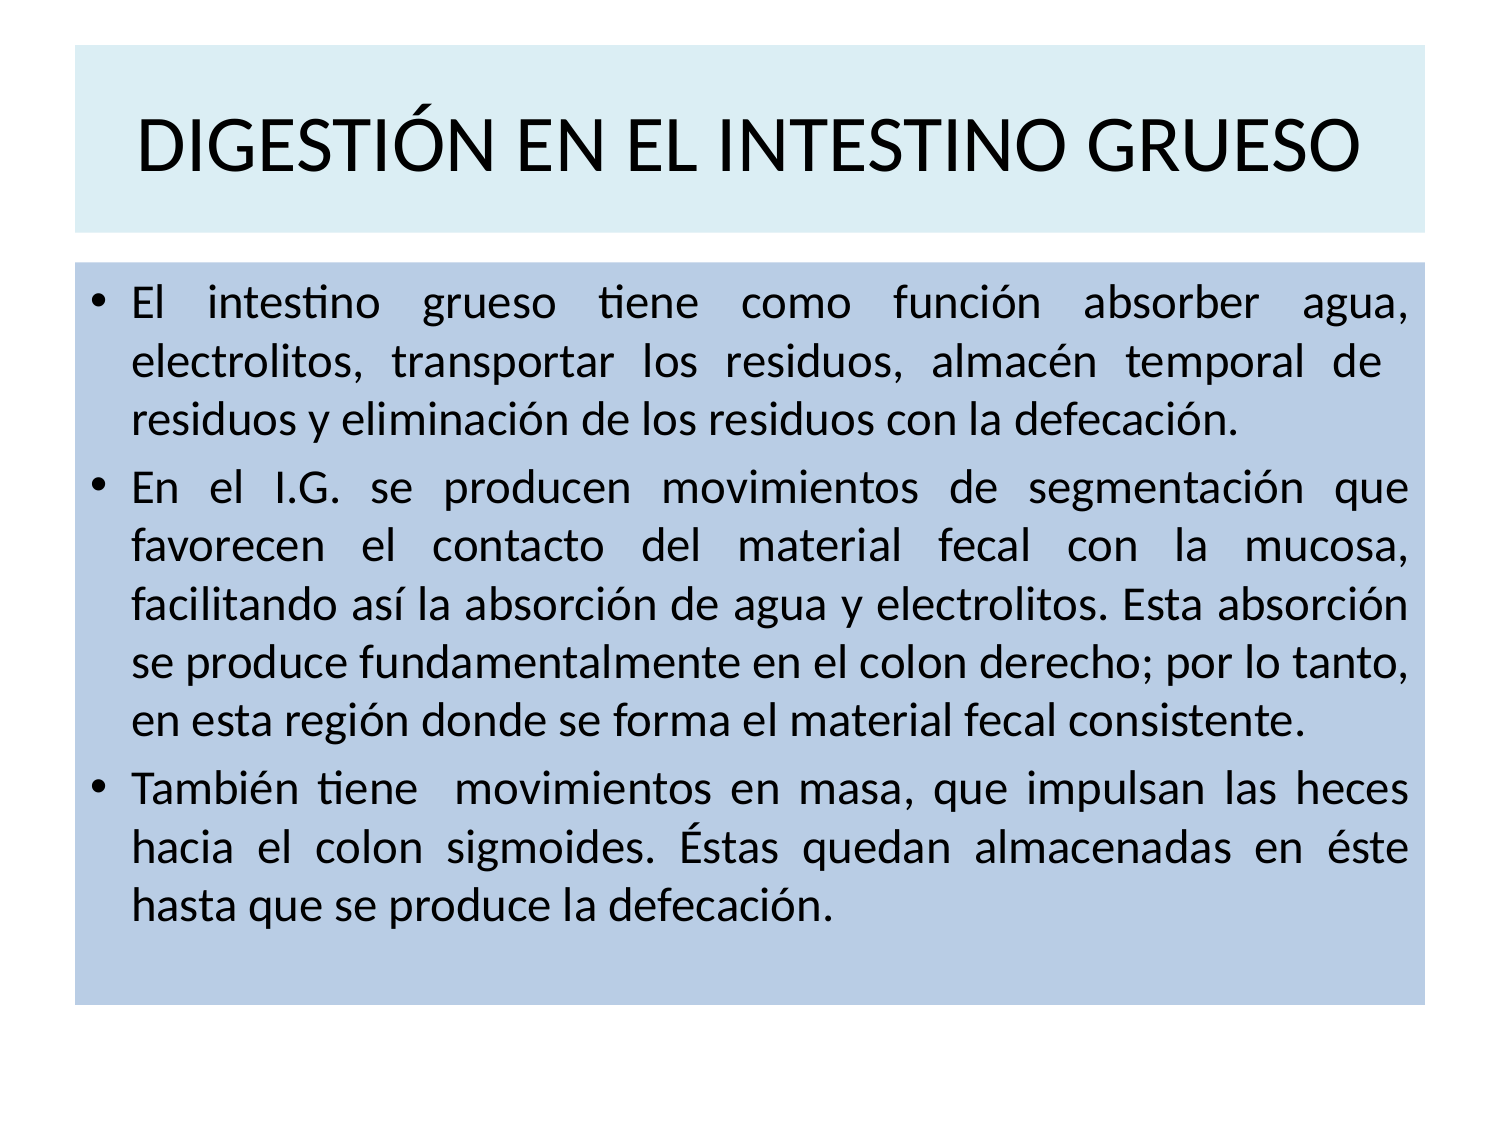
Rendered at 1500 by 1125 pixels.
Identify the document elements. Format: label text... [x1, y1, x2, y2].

title DIGESTIÓN EN EL INTESTINO GRUESO [75, 45, 1425, 233]
list El intestino grueso tiene como función absorber agua, electrolitos, transportar los residuos, almacén temporal de residuos y eliminación de los residuos con la defecación. En el I.G. se producen movimientos de segmentación que favorecen el contacto del material fecal con la mucosa, facilitando así la absorción de agua y electrolitos. Esta absorción se produce fundamentalmente en el colon derecho; por lo tanto, en esta región donde se forma el material fecal consistente. También tiene movimientos en masa, que impulsan las heces hacia el colon sigmoides. Éstas quedan almacenadas en éste hasta que se produce la defecación. [75, 262, 1425, 1005]
